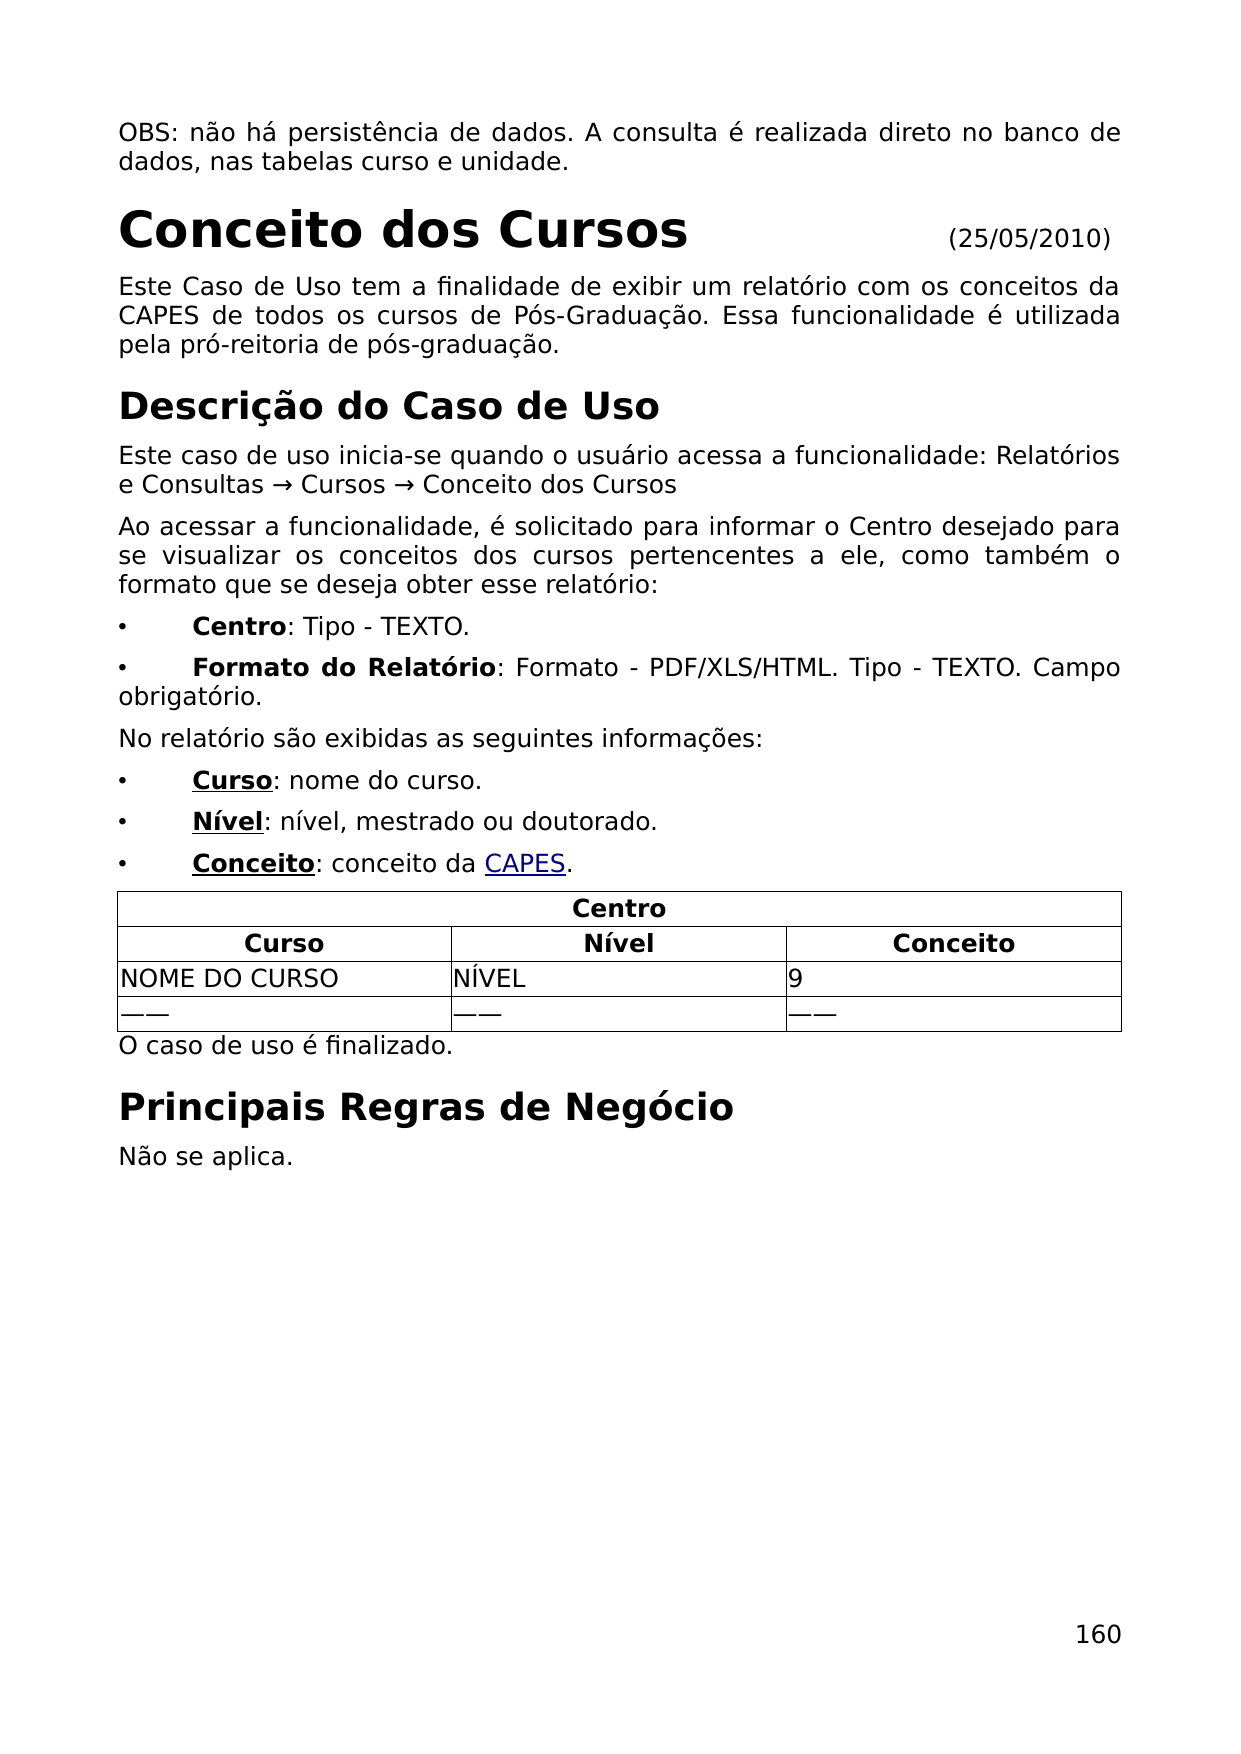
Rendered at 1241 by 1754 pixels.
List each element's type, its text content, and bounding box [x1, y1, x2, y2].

list Centro: Tipo - TEXTO. [118, 612, 1122, 641]
table_cell Conceito [787, 927, 1121, 961]
text Este Caso de Uso tem a finalidade de exibir um relatório com os conceitos da CAPES de todos os cursos de Pós-Graduação. Essa funcionalidade é utilizada pela pró-reitoria de pós-graduação. [118, 272, 1122, 360]
text O caso de uso é finalizado. [118, 1032, 1122, 1061]
text Ao acessar a funcionalidade, é solicitado para informar o Centro desejado para se visualizar os conceitos dos cursos pertencentes a ele, como também o formato que se deseja obter esse relatório: [118, 512, 1122, 599]
table_cell Curso [118, 927, 451, 961]
text No relatório são exibidas as seguintes informações: [118, 724, 1122, 753]
table_cell —— [452, 997, 786, 1031]
table_cell NÍVEL [452, 962, 786, 996]
text Este caso de uso inicia-se quando o usuário acessa a funcionalidade: Relatórios e Consultas → Cursos → Conceito dos Cursos [118, 441, 1122, 499]
list Curso: nome do curso. [118, 766, 1122, 795]
text Não se aplica. [118, 1142, 1122, 1171]
table_cell NOME DO CURSO [118, 962, 451, 996]
subtitle Principais Regras de Negócio [118, 1086, 1122, 1129]
table_cell —— [118, 997, 451, 1031]
table_cell 9 [787, 962, 1121, 996]
list Conceito: conceito da CAPES. [118, 849, 1122, 878]
table_header Centro [118, 892, 1121, 926]
text OBS: não há persistência de dados. A consulta é realizada direto no banco de dados, nas tabelas curso e unidade. [118, 118, 1122, 176]
list Formato do Relatório: Formato - PDF/XLS/HTML. Tipo - TEXTO. Campo obrigatório. [118, 653, 1122, 712]
subtitle Descrição do Caso de Uso [118, 385, 1122, 428]
table_cell —— [787, 997, 1121, 1031]
list Nível: nível, mestrado ou doutorado. [118, 807, 1122, 837]
table_cell Nível [452, 927, 786, 961]
subtitle Conceito dos Cursos (25/05/2010) [118, 201, 1122, 260]
